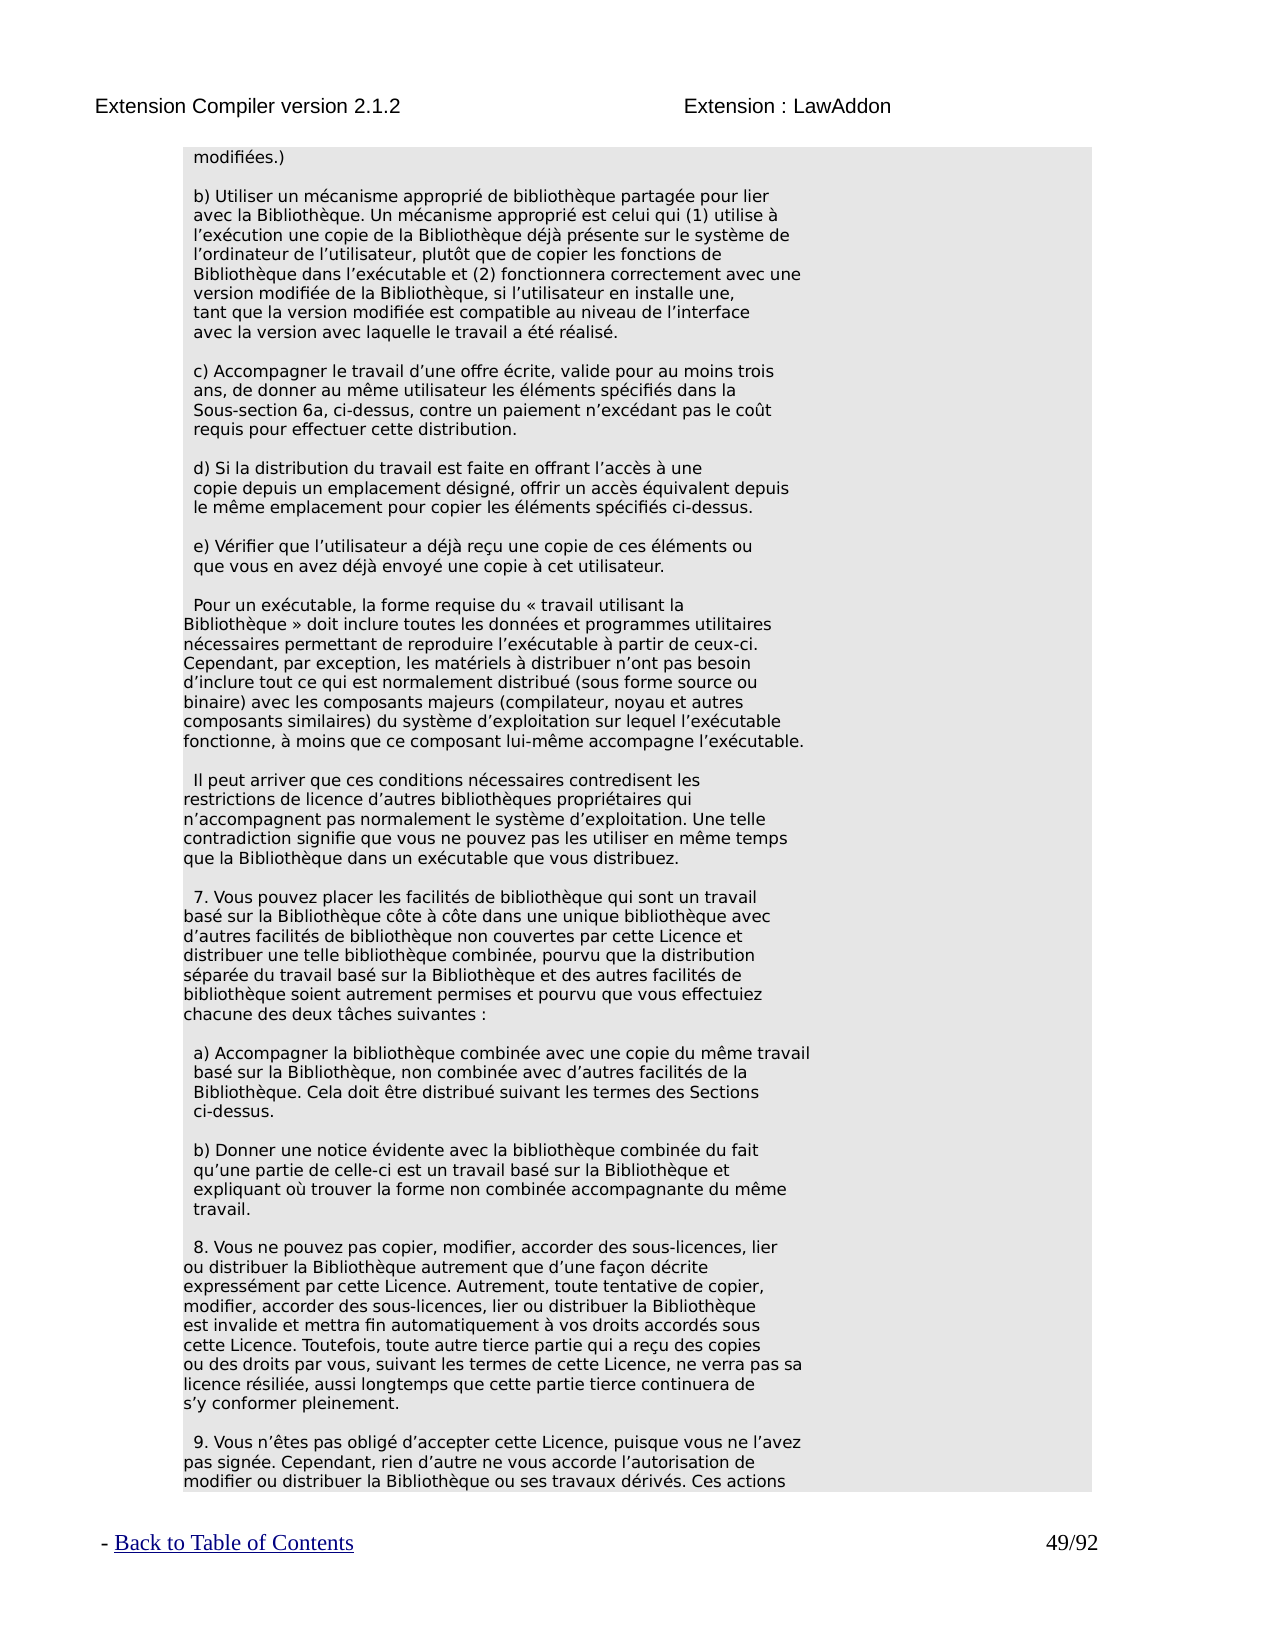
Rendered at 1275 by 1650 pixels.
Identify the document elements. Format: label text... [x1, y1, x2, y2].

text s’y conformer pleinement. [183, 1394, 1092, 1414]
text b) Donner une notice évidente avec la bibliothèque combinée du fait [183, 1141, 1092, 1160]
text requis pour effectuer cette distribution. [183, 420, 1092, 440]
text c) Accompagner le travail d’une offre écrite, valide pour au moins trois [183, 362, 1092, 381]
text basé sur la Bibliothèque, non combinée avec d’autres facilités de la [183, 1063, 1092, 1082]
text 8. Vous ne pouvez pas copier, modifier, accorder des sous-licences, lier [183, 1238, 1092, 1258]
text e) Vérifier que l’utilisateur a déjà reçu une copie de ces éléments ou [183, 537, 1092, 557]
text modifier ou distribuer la Bibliothèque ou ses travaux dérivés. Ces actions [183, 1472, 1092, 1492]
text travail. [183, 1199, 1092, 1219]
text qu’une partie de celle-ci est un travail basé sur la Bibliothèque et [183, 1160, 1092, 1180]
text licence résiliée, aussi longtemps que cette partie tierce continuera de [183, 1375, 1092, 1394]
text Il peut arriver que ces conditions nécessaires contredisent les [183, 771, 1092, 790]
text avec la Bibliothèque. Un mécanisme approprié est celui qui (1) utilise à [183, 206, 1092, 225]
text distribuer une telle bibliothèque combinée, pourvu que la distribution [183, 946, 1092, 966]
text ou des droits par vous, suivant les termes de cette Licence, ne verra pas sa [183, 1355, 1092, 1375]
text 7. Vous pouvez placer les facilités de bibliothèque qui sont un travail [183, 888, 1092, 907]
text nécessaires permettant de reproduire l’exécutable à partir de ceux-ci. [183, 634, 1092, 654]
text version modifiée de la Bibliothèque, si l’utilisateur en installe une, [183, 284, 1092, 303]
text chacune des deux tâches suivantes : [183, 1004, 1092, 1024]
text modifiées.) [183, 147, 1092, 167]
text contradiction signifie que vous ne pouvez pas les utiliser en même temps [183, 829, 1092, 849]
text composants similaires) du système d’exploitation sur lequel l’exécutable [183, 712, 1092, 732]
text modifier, accorder des sous-licences, lier ou distribuer la Bibliothèque [183, 1297, 1092, 1316]
text ou distribuer la Bibliothèque autrement que d’une façon décrite [183, 1258, 1092, 1277]
text basé sur la Bibliothèque côte à côte dans une unique bibliothèque avec [183, 907, 1092, 927]
text cette Licence. Toutefois, toute autre tierce partie qui a reçu des copies [183, 1336, 1092, 1355]
text tant que la version modifiée est compatible au niveau de l’interface [183, 303, 1092, 323]
text Bibliothèque » doit inclure toutes les données et programmes utilitaires [183, 615, 1092, 634]
text Pour un exécutable, la forme requise du « travail utilisant la [183, 596, 1092, 615]
text que la Bibliothèque dans un exécutable que vous distribuez. [183, 849, 1092, 868]
text expliquant où trouver la forme non combinée accompagnante du même [183, 1180, 1092, 1199]
text est invalide et mettra fin automatiquement à vos droits accordés sous [183, 1316, 1092, 1336]
text expressément par cette Licence. Autrement, toute tentative de copier, [183, 1277, 1092, 1297]
text b) Utiliser un mécanisme approprié de bibliothèque partagée pour lier [183, 186, 1092, 206]
text 9. Vous n’êtes pas obligé d’accepter cette Licence, puisque vous ne l’avez [183, 1433, 1092, 1453]
text d’inclure tout ce qui est normalement distribué (sous forme source ou [183, 673, 1092, 693]
text fonctionne, à moins que ce composant lui-même accompagne l’exécutable. [183, 732, 1092, 751]
text Bibliothèque dans l’exécutable et (2) fonctionnera correctement avec une [183, 264, 1092, 284]
text binaire) avec les composants majeurs (compilateur, noyau et autres [183, 693, 1092, 712]
text copie depuis un emplacement désigné, offrir un accès équivalent depuis [183, 479, 1092, 498]
text n’accompagnent pas normalement le système d’exploitation. Une telle [183, 810, 1092, 829]
text ans, de donner au même utilisateur les éléments spécifiés dans la [183, 381, 1092, 401]
text Sous-section 6a, ci-dessus, contre un paiement n’excédant pas le coût [183, 401, 1092, 420]
text l’exécution une copie de la Bibliothèque déjà présente sur le système de [183, 225, 1092, 245]
text que vous en avez déjà envoyé une copie à cet utilisateur. [183, 557, 1092, 576]
text bibliothèque soient autrement permises et pourvu que vous effectuiez [183, 985, 1092, 1004]
text d) Si la distribution du travail est faite en offrant l’accès à une [183, 459, 1092, 479]
text séparée du travail basé sur la Bibliothèque et des autres facilités de [183, 966, 1092, 985]
text le même emplacement pour copier les éléments spécifiés ci-dessus. [183, 498, 1092, 518]
text restrictions de licence d’autres bibliothèques propriétaires qui [183, 790, 1092, 810]
text pas signée. Cependant, rien d’autre ne vous accorde l’autorisation de [183, 1453, 1092, 1472]
text a) Accompagner la bibliothèque combinée avec une copie du même travail [183, 1043, 1092, 1063]
text Bibliothèque. Cela doit être distribué suivant les termes des Sections [183, 1082, 1092, 1102]
text Cependant, par exception, les matériels à distribuer n’ont pas besoin [183, 654, 1092, 673]
text d’autres facilités de bibliothèque non couvertes par cette Licence et [183, 927, 1092, 946]
text l’ordinateur de l’utilisateur, plutôt que de copier les fonctions de [183, 245, 1092, 264]
text ci-dessus. [183, 1102, 1092, 1121]
text avec la version avec laquelle le travail a été réalisé. [183, 323, 1092, 342]
